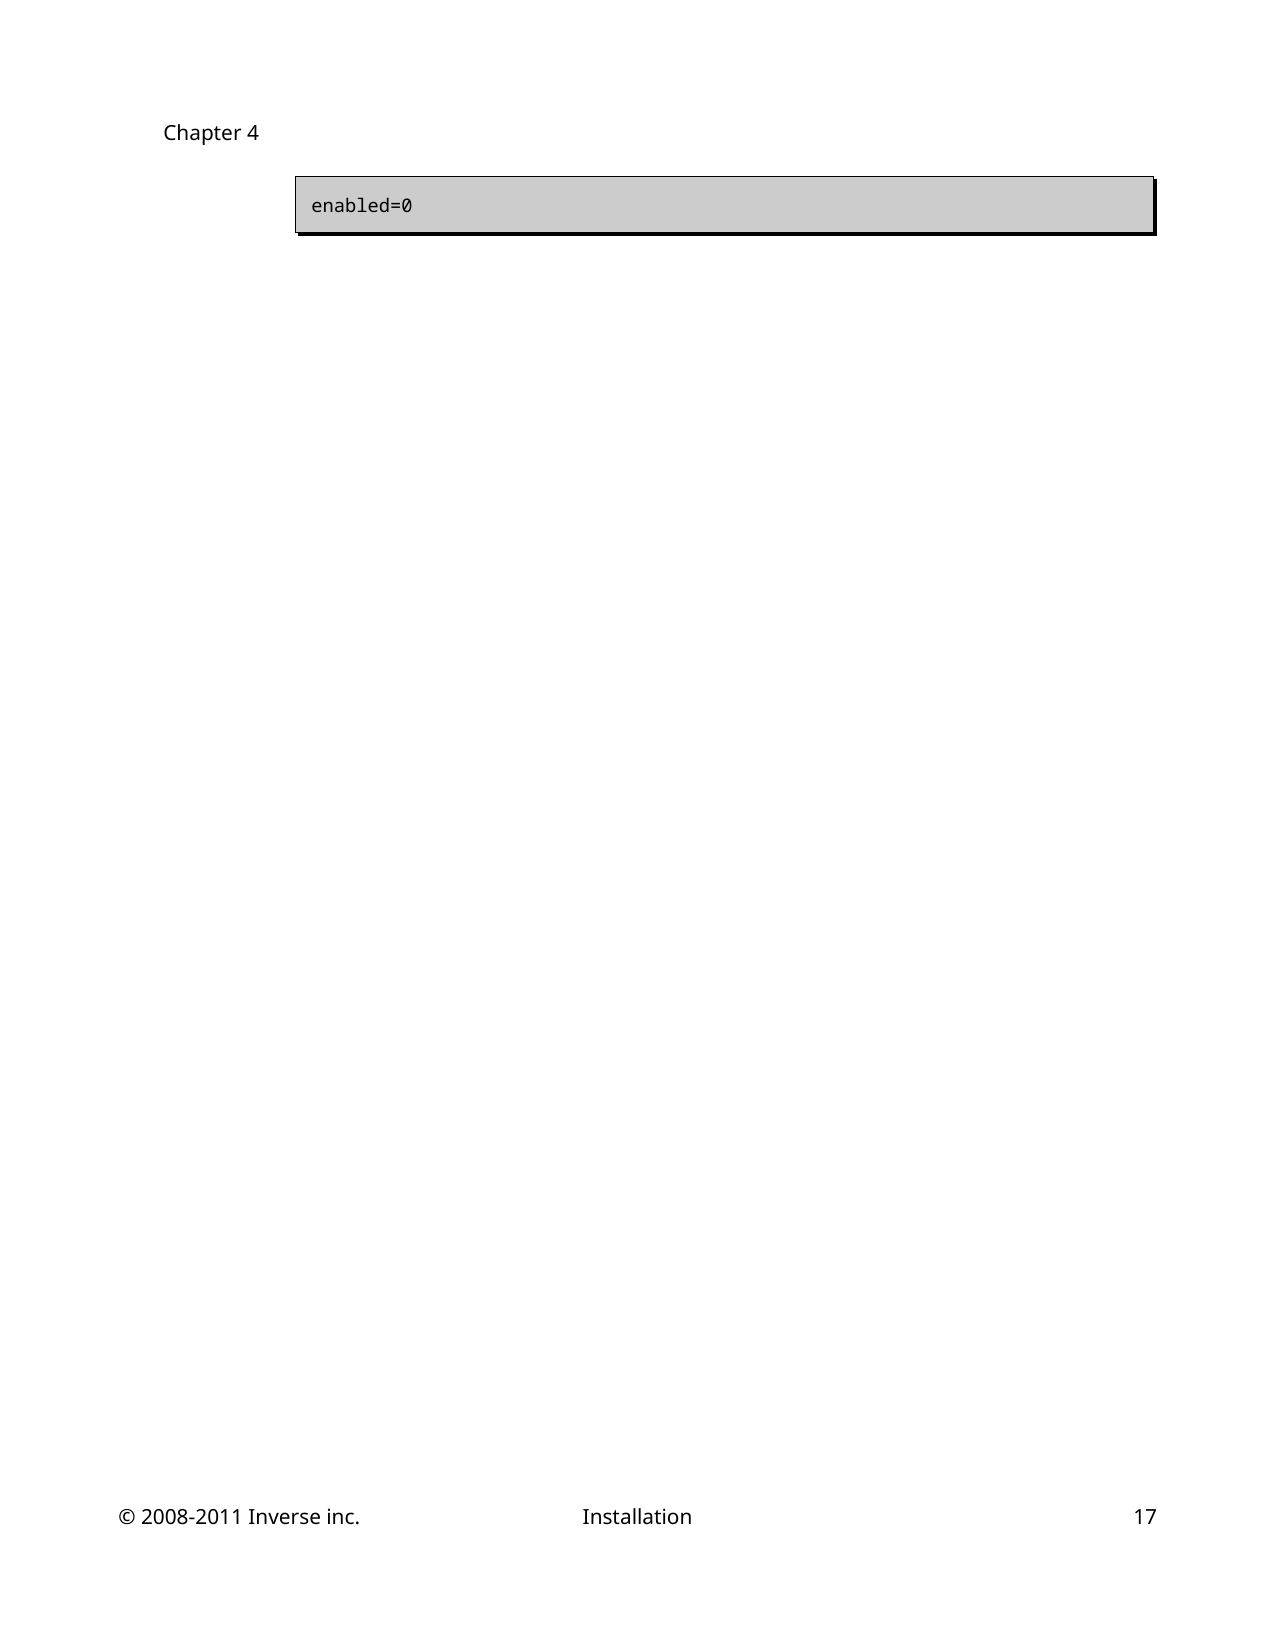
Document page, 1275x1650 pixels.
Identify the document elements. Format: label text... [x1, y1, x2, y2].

text enabled=0 [296, 177, 1153, 232]
